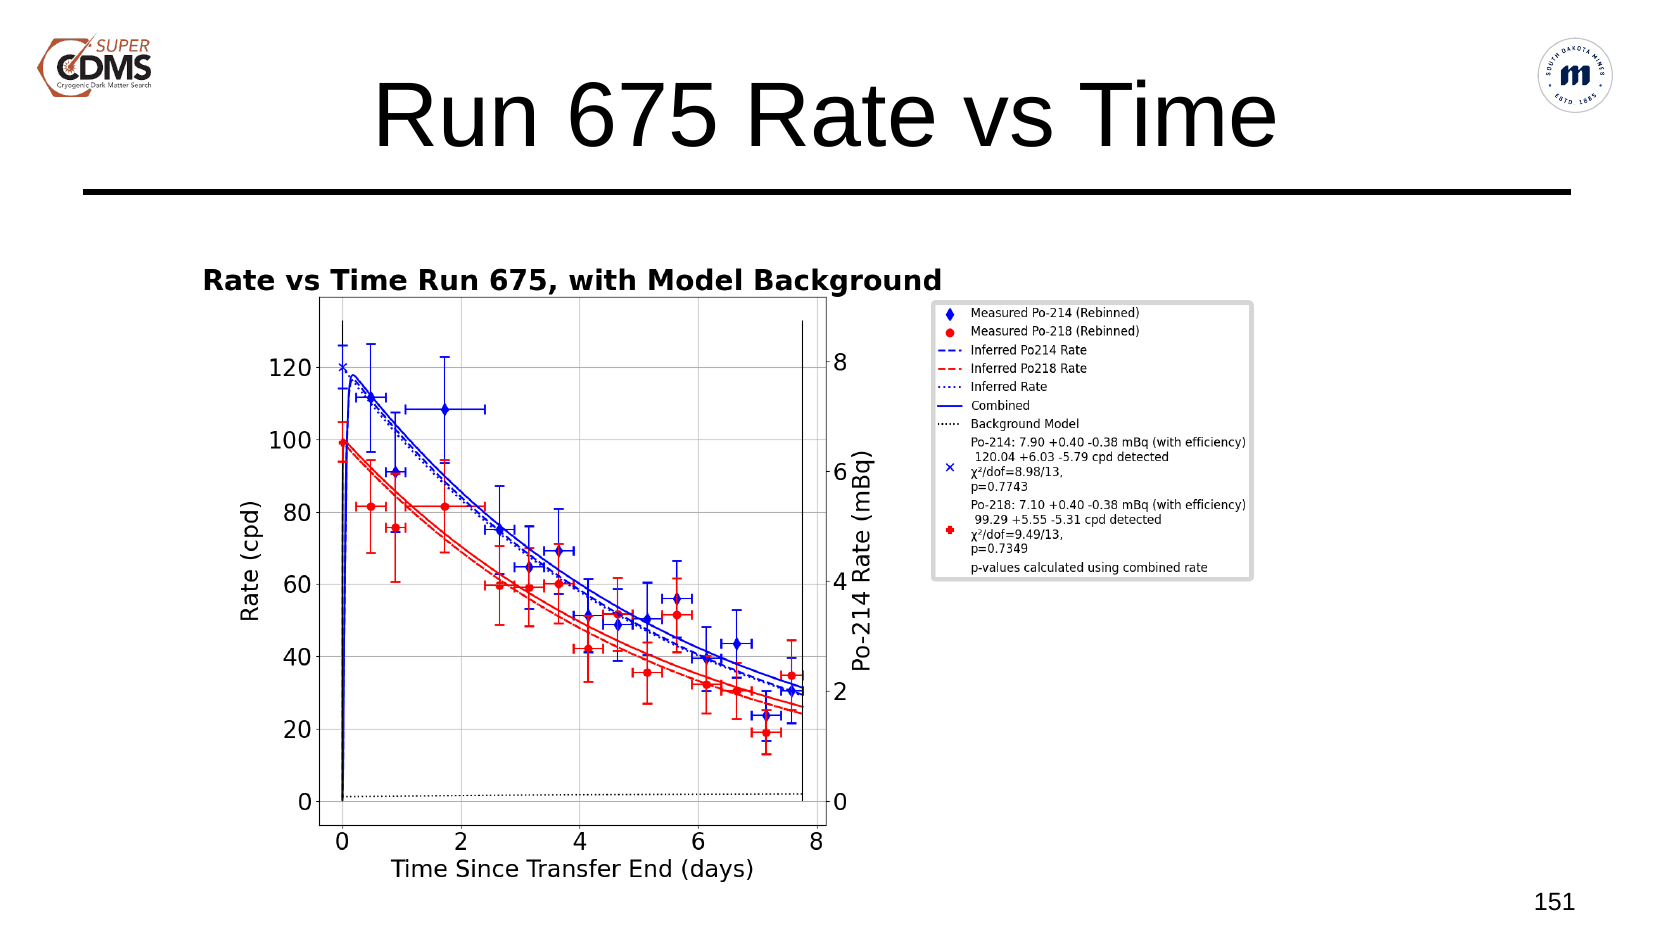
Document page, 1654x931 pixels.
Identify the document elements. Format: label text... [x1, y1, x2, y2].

picture [150, 214, 1501, 901]
title Run 675 Rate vs Time [82, 37, 1571, 193]
picture [37, 32, 151, 97]
picture [1571, 37, 1613, 113]
